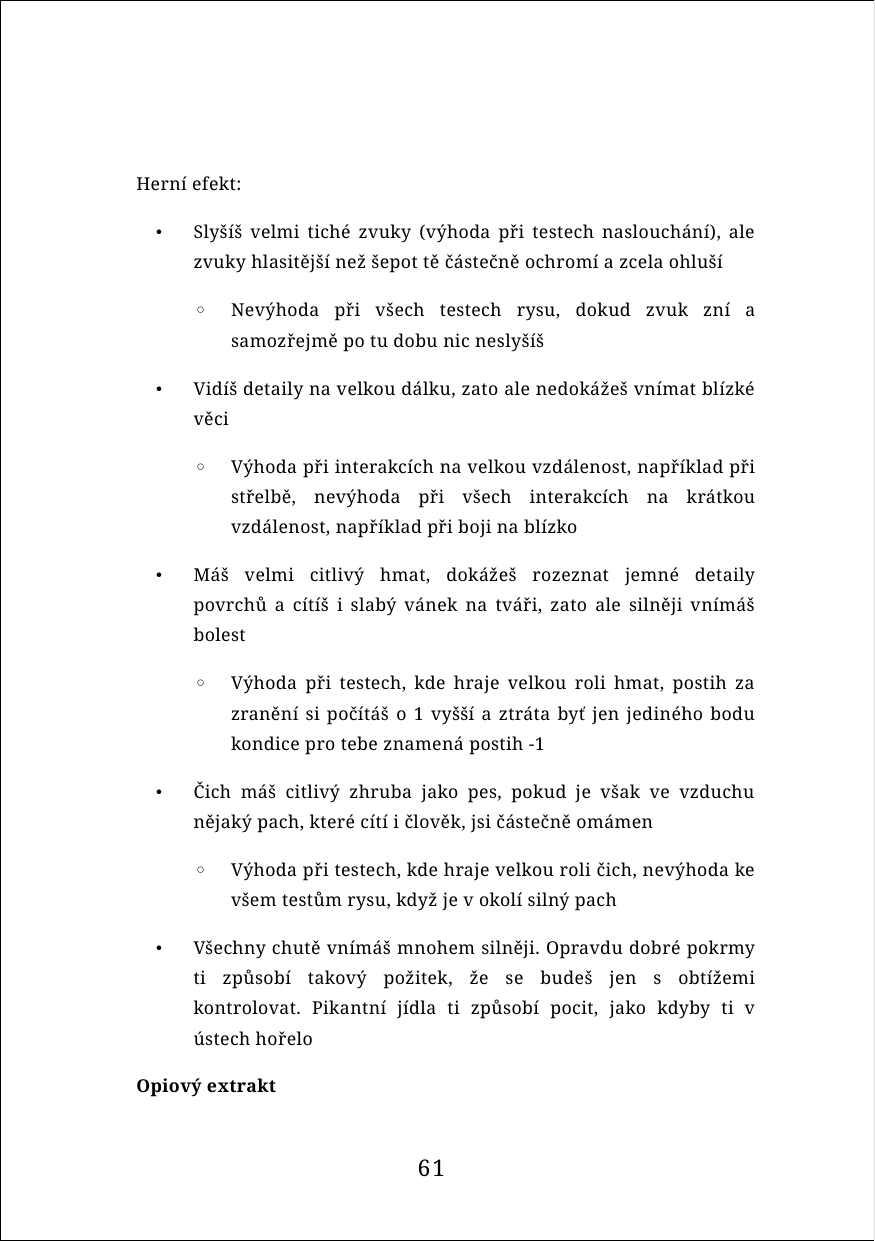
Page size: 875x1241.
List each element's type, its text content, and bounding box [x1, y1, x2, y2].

list Výhoda při testech, kde hraje velkou roli čich, nevýhoda ke všem testům rysu, když je v okolí silný pach [193, 857, 756, 912]
list Nevýhoda při všech testech rysu, dokud zvuk zní a samozřejmě po tu dobu nic neslyšíš [193, 298, 756, 352]
list Všechny chutě vnímáš mnohem silněji. Opravdu dobré pokrmy ti způsobí takový požitek, že se budeš jen s obtížemi kontrolovat. Pikantní jídla ti způsobí pocit, jako kdyby ti v ústech hořelo [156, 935, 756, 1050]
list Vidíš detaily na velkou dálku, zato ale nedokážeš vnímat blízké věci [156, 376, 756, 430]
text Herní efekt: [136, 172, 756, 196]
list Máš velmi citlivý hmat, dokážeš rozeznat jemné detaily povrchů a cítíš i slabý vánek na tváři, zato ale silněji vnímáš bolest [156, 562, 756, 647]
list Čich máš citlivý zhruba jako pes, pokud je však ve vzduchu nějaký pach, které cítí i člověk, jsi částečně omámen [156, 779, 756, 833]
list Výhoda při testech, kde hraje velkou roli hmat, postih za zranění si počítáš o 1 vyšší a ztráta byť jen jediného bodu kondice pro tebe znamená postih -1 [193, 671, 756, 755]
text Opiový extrakt [136, 1074, 756, 1098]
list Výhoda při interakcích na velkou vzdálenost, například při střelbě, nevýhoda při všech interakcích na krátkou vzdálenost, například při boji na blízko [193, 454, 756, 539]
list Slyšíš velmi tiché zvuky (výhoda při testech naslouchání), ale zvuky hlasitější než šepot tě částečně ochromí a zcela ohluší [156, 220, 756, 274]
